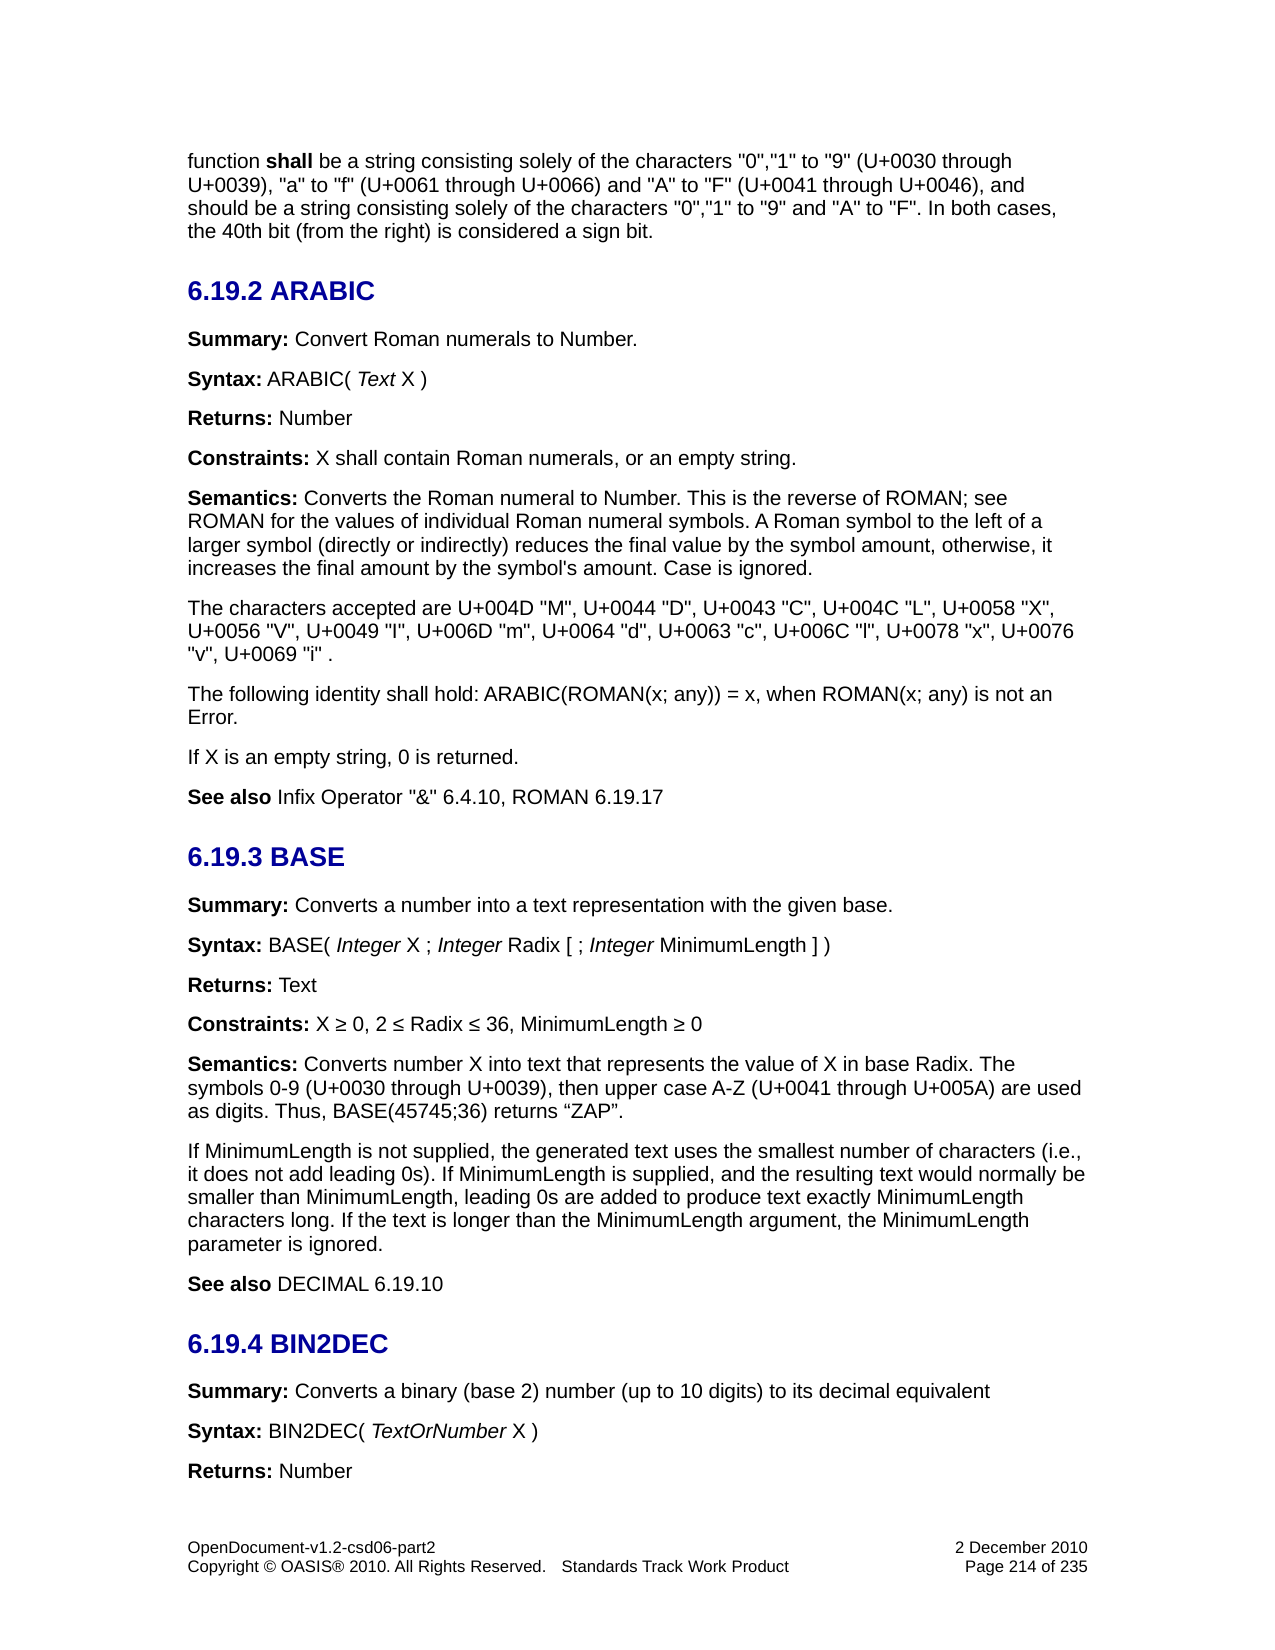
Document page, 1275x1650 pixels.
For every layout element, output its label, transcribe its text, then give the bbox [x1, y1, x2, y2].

text Syntax: BASE( Integer X ; Integer Radix [ ; Integer MinimumLength ] ) [187, 933, 1088, 957]
text Returns: Number [187, 1459, 1088, 1483]
text The characters accepted are U+004D "M", U+0044 "D", U+0043 "C", U+004C "L", U+0058 "X", U+0056 "V", U+0049 "I", U+006D "m", U+0064 "d", U+0063 "c", U+006C "l", U+0078 "x", U+0076 "v", U+0069 "i" . [187, 596, 1088, 666]
text See also Infix Operator "&" 6.4.10, ROMAN 6.19.17 [187, 786, 1088, 809]
text Summary: Convert Roman numerals to Number. [187, 327, 1088, 351]
subtitle BASE [187, 842, 1088, 873]
text Summary: Converts a binary (base 2) number (up to 10 digits) to its decimal equivalent [187, 1380, 1088, 1403]
subtitle BIN2DEC [187, 1329, 1088, 1359]
text Returns: Number [187, 407, 1088, 430]
text The following identity shall hold: ARABIC(ROMAN(x; any)) = x, when ROMAN(x; any) is not an Error. [187, 683, 1088, 729]
text Constraints: X ≥ 0, 2 ≤ Radix ≤ 36, MinimumLength ≥ 0 [187, 1013, 1088, 1036]
text If X is an empty string, 0 is returned. [187, 746, 1088, 769]
text function shall be a string consisting solely of the characters "0","1" to "9" (U+0030 through U+0039), "a" to "f" (U+0061 through U+0066) and "A" to "F" (U+0041 through U+0046), and should be a string consisting solely of the characters "0","1" to "9" and "A" to "F". In both cases, the 40th bit (from the right) is considered a sign bit. [187, 150, 1088, 243]
text See also DECIMAL 6.19.10 [187, 1272, 1088, 1295]
subtitle ARABIC [187, 276, 1088, 306]
text Returns: Text [187, 973, 1088, 996]
text If MinimumLength is not supplied, the generated text uses the smallest number of characters (i.e., it does not add leading 0s). If MinimumLength is supplied, and the resulting text would normally be smaller than MinimumLength, leading 0s are added to produce text exactly MinimumLength characters long. If the text is longer than the MinimumLength argument, the MinimumLength parameter is ignored. [187, 1139, 1088, 1256]
text Constraints: X shall contain Roman numerals, or an empty string. [187, 447, 1088, 470]
text Summary: Converts a number into a text representation with the given base. [187, 893, 1088, 917]
text Semantics: Converts number X into text that represents the value of X in base Radix. The symbols 0-9 (U+0030 through U+0039), then upper case A-Z (U+0041 through U+005A) are used as digits. Thus, BASE(45745;36) returns “ZAP”. [187, 1053, 1088, 1123]
text Semantics: Converts the Roman numeral to Number. This is the reverse of ROMAN; see ROMAN for the values of individual Roman numeral symbols. A Roman symbol to the left of a larger symbol (directly or indirectly) reduces the final value by the symbol amount, otherwise, it increases the final amount by the symbol's amount. Case is ignored. [187, 487, 1088, 580]
text Syntax: BIN2DEC( TextOrNumber X ) [187, 1420, 1088, 1443]
text Syntax: ARABIC( Text X ) [187, 367, 1088, 390]
